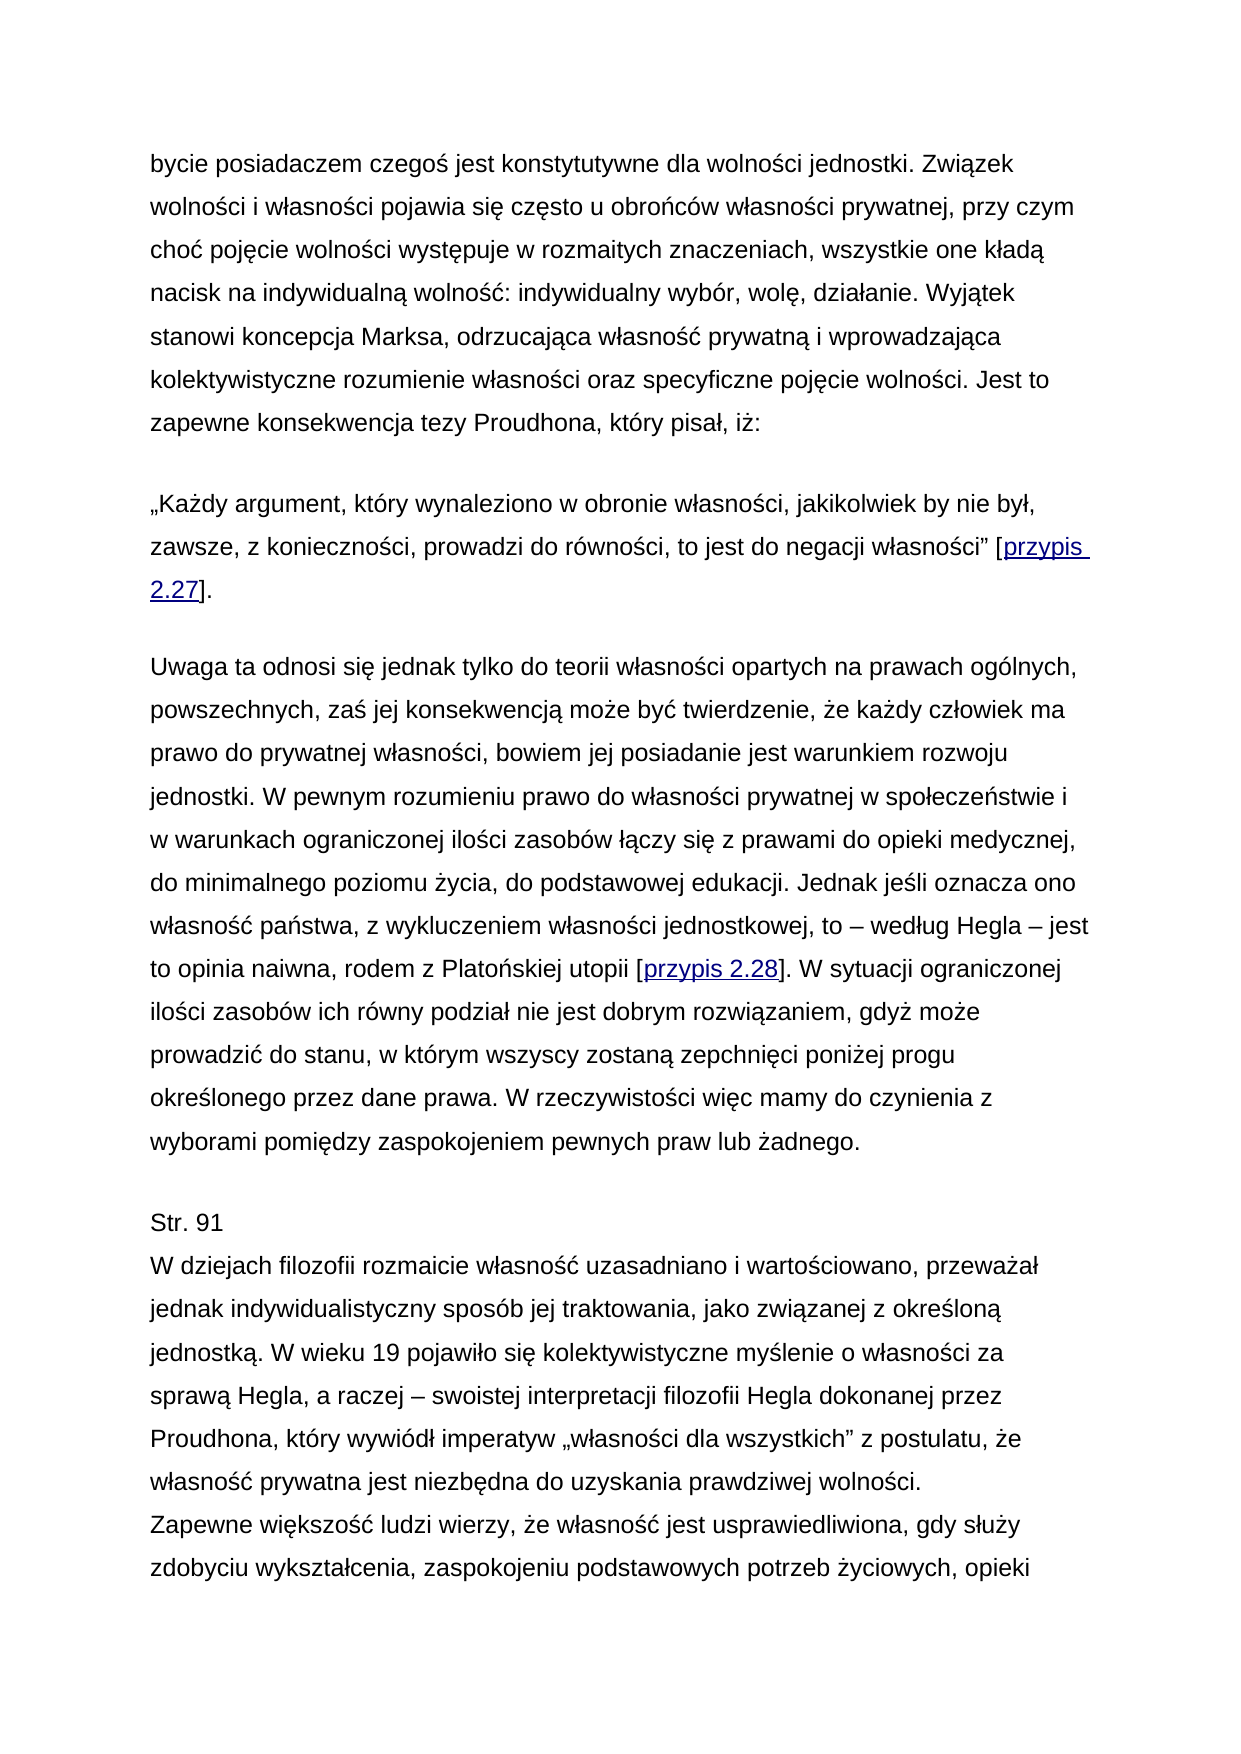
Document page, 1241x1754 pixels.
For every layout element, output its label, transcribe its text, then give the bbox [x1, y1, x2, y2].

text Uwaga ta odnosi się jednak tylko do teorii własności opartych na prawach ogólnych, powszechnych, zaś jej konsekwencją może być twierdzenie, że każdy człowiek ma prawo do prywatnej własności, bowiem jej posiadanie jest warunkiem rozwoju jednostki. W pewnym rozumieniu prawo do własności prywatnej w społeczeństwie i w warunkach ograniczonej ilości zasobów łączy się z prawami do opieki medycznej, do minimalnego poziomu życia, do podstawowej edukacji. Jednak jeśli oznacza ono własność państwa, z wykluczeniem własności jednostkowej, to – według Hegla – jest to opinia naiwna, rodem z Platońskiej utopii [przypis 2.28]. W sytuacji ograniczonej ilości zasobów ich równy podział nie jest dobrym rozwiązaniem, gdyż może prowadzić do stanu, w którym wszyscy zostaną zepchnięci poniżej progu określonego przez dane prawa. W rzeczywistości więc mamy do czynienia z wyborami pomiędzy zaspokojeniem pewnych praw lub żadnego. [150, 652, 1091, 1155]
text Zapewne większość ludzi wierzy, że własność jest usprawiedliwiona, gdy służy zdobyciu wykształcenia, zaspokojeniu podstawowych potrzeb życiowych, opieki [150, 1510, 1091, 1582]
text bycie posiadaczem czegoś jest konstytutywne dla wolności jednostki. Związek wolności i własności pojawia się często u obrońców własności prywatnej, przy czym choć pojęcie wolności występuje w rozmaitych znaczeniach, wszystkie one kładą nacisk na indywidualną wolność: indywidualny wybór, wolę, działanie. Wyjątek stanowi koncepcja Marksa, odrzucająca własność prywatną i wprowadzająca kolektywistyczne rozumienie własności oraz specyficzne pojęcie wolności. Jest to zapewne konsekwencja tezy Proudhona, który pisał, iż: [150, 149, 1091, 436]
text W dziejach filozofii rozmaicie własność uzasadniano i wartościowano, przeważał jednak indywidualistyczny sposób jej traktowania, jako związanej z określoną jednostką. W wieku 19 pojawiło się kolektywistyczne myślenie o własności za sprawą Hegla, a raczej – swoistej interpretacji filozofii Hegla dokonanej przez Proudhona, który wywiódł imperatyw „własności dla wszystkich” z postulatu, że własność prywatna jest niezbędna do uzyskania prawdziwej wolności. [150, 1251, 1091, 1496]
text Str. 91 [150, 1208, 1091, 1237]
text „Każdy argument, który wynaleziono w obronie własności, jakikolwiek by nie był, zawsze, z konieczności, prowadzi do równości, to jest do negacji własności” [przypis 2.27]. [150, 489, 1091, 604]
